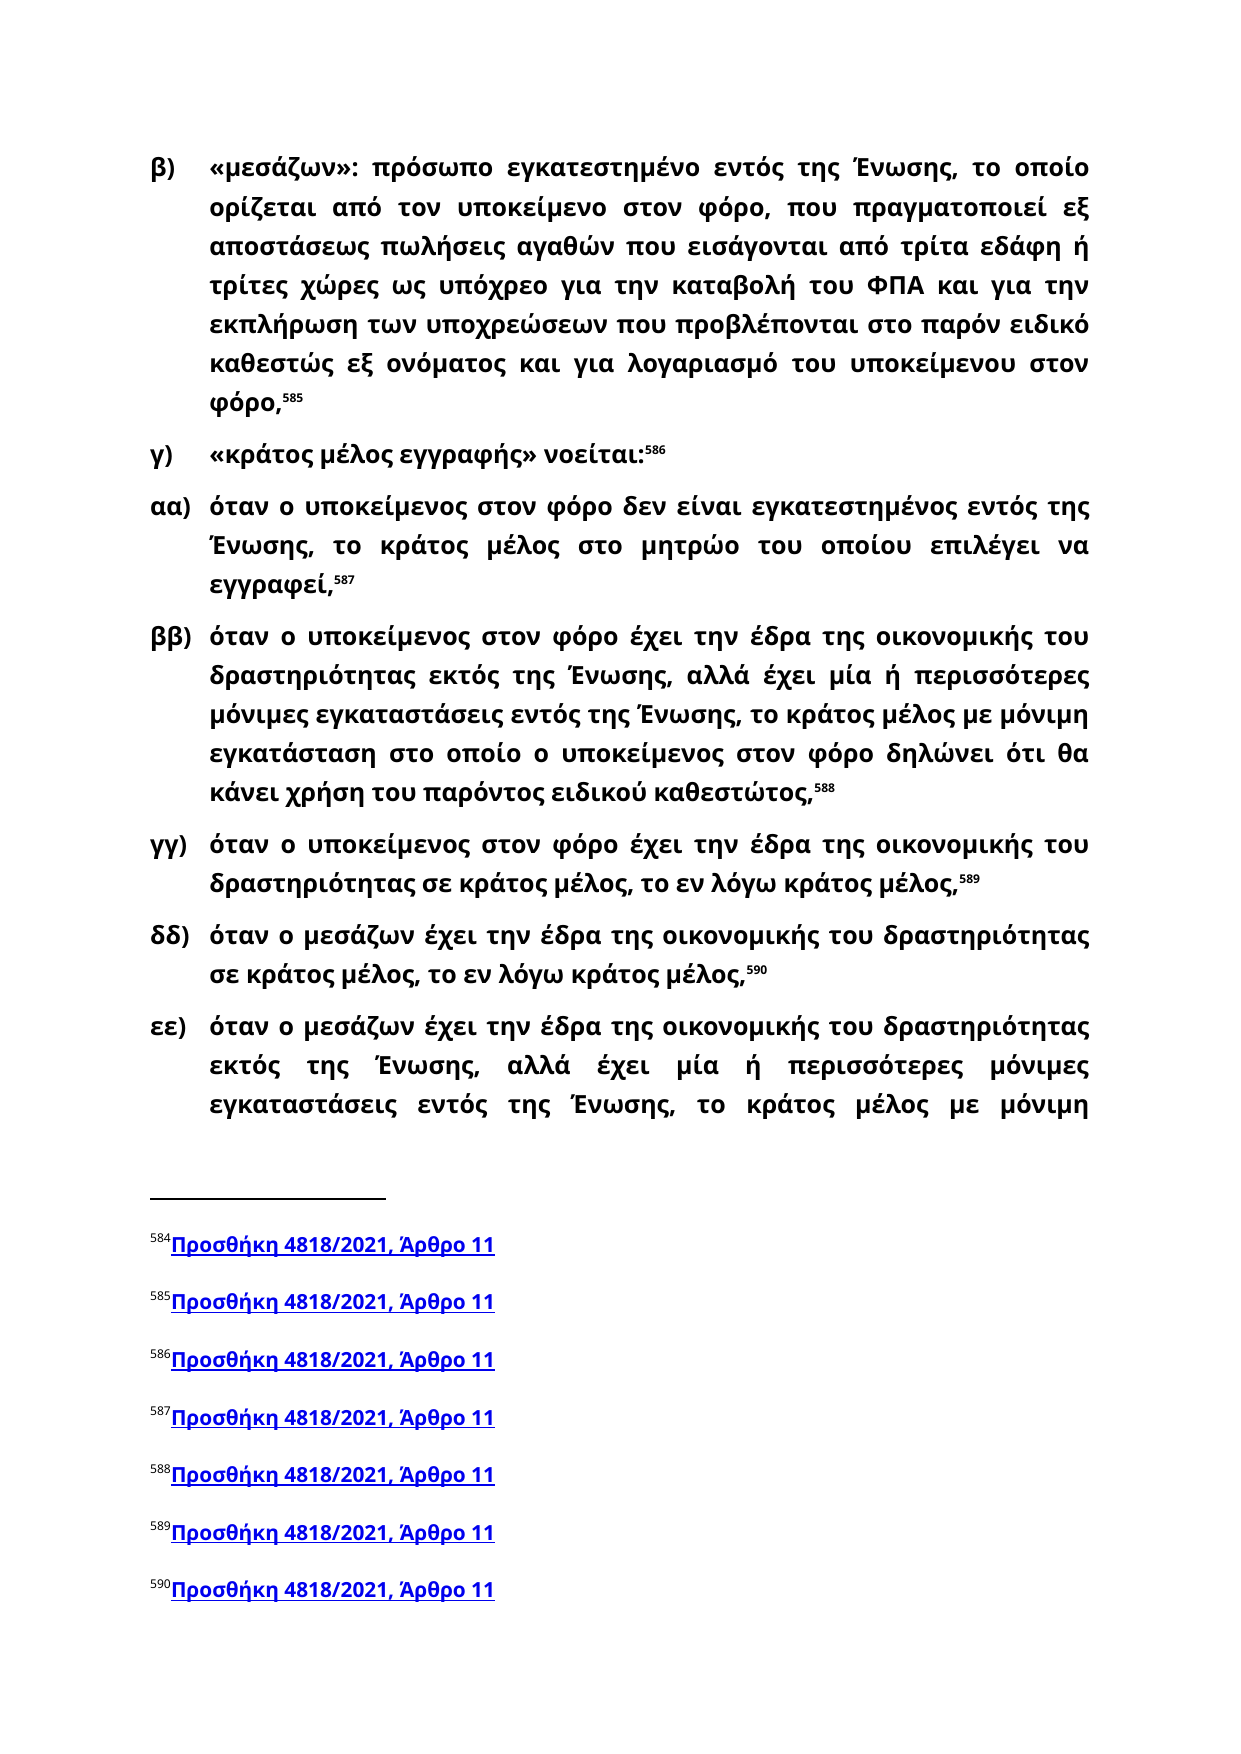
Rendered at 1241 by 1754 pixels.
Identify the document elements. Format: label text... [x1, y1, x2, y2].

text Προσθήκη 4818/2021, Άρθρο 11 [150, 1230, 1090, 1258]
text Προσθήκη 4818/2021, Άρθρο 11 [150, 1518, 1090, 1546]
list δδ) όταν ο μεσάζων έχει την έδρα της οικονομικής του δραστηριότητας σε κράτος μέλος, το εν λόγω κράτος μέλος, [150, 917, 1090, 991]
list εε) όταν ο μεσάζων έχει την έδρα της οικονομικής του δραστηριότητας εκτός της Ένωσης, αλλά έχει μία ή περισσότερες μόνιμες εγκαταστάσεις εντός της Ένωσης, το κράτος μέλος με μόνιμη [150, 1008, 1090, 1121]
list γγ) όταν ο υποκείμενος στον φόρο έχει την έδρα της οικονομικής του δραστηριότητας σε κράτος μέλος, το εν λόγω κράτος μέλος, [150, 827, 1090, 900]
text Προσθήκη 4818/2021, Άρθρο 11 [150, 1460, 1090, 1489]
text Προσθήκη 4818/2021, Άρθρο 11 [150, 1576, 1090, 1604]
text Προσθήκη 4818/2021, Άρθρο 11 [150, 1345, 1090, 1373]
text Προσθήκη 4818/2021, Άρθρο 11 [150, 1287, 1090, 1316]
list γ) «κράτος μέλος εγγραφής» νοείται: [150, 437, 1090, 471]
list β) «μεσάζων»: πρόσωπο εγκατεστημένο εντός της Ένωσης, το οποίο ορίζεται από τον υποκείμενο στον φόρο, που πραγματοποιεί εξ αποστάσεως πωλήσεις αγαθών που εισάγονται από τρίτα εδάφη ή τρίτες χώρες ως υπόχρεο για την καταβολή του ΦΠΑ και για την εκπλήρωση των υποχρεώσεων που προβλέπονται στο παρόν ειδικό καθεστώς εξ ονόματος και για λογαριασμό του υποκείμενου στον φόρο, [150, 150, 1090, 419]
list αα) όταν ο υποκείμενος στον φόρο δεν είναι εγκατεστημένος εντός της Ένωσης, το κράτος μέλος στο μητρώο του οποίου επιλέγει να εγγραφεί, [150, 488, 1090, 601]
list ββ) όταν ο υποκείμενος στον φόρο έχει την έδρα της οικονομικής του δραστηριότητας εκτός της Ένωσης, αλλά έχει μία ή περισσότερες μόνιμες εγκαταστάσεις εντός της Ένωσης, το κράτος μέλος με μόνιμη εγκατάσταση στο οποίο ο υποκείμενος στον φόρο δηλώνει ότι θα κάνει χρήση του παρόντος ειδικού καθεστώτος, [150, 618, 1090, 809]
text Προσθήκη 4818/2021, Άρθρο 11 [150, 1403, 1090, 1431]
